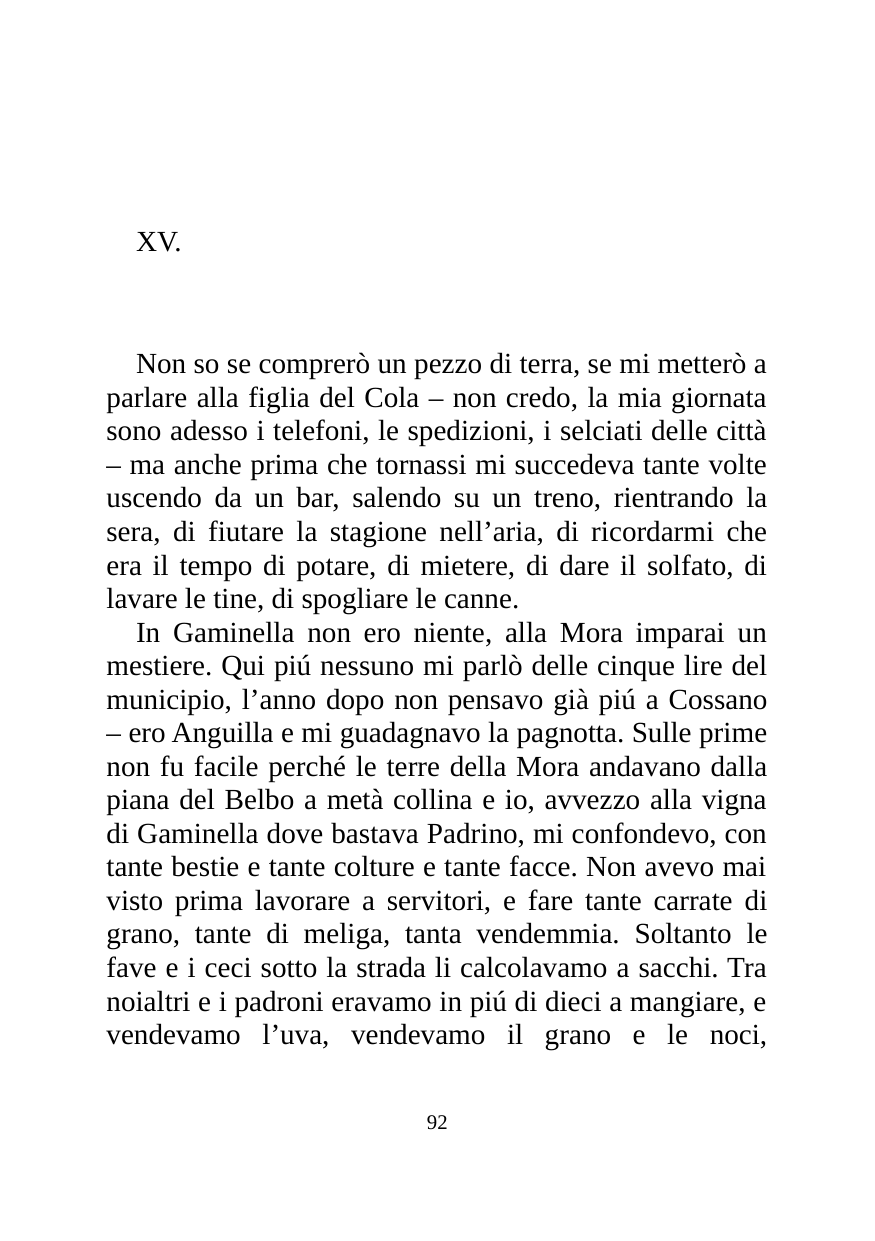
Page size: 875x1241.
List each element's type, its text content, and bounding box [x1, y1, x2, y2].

subtitle XV. [106, 224, 768, 258]
text Non so se comprerò un pezzo di terra, se mi metterò a parlare alla figlia del Cola – non credo, la mia giornata sono adesso i telefoni, le spedizioni, i selciati delle città – ma anche prima che tornassi mi succedeva tante volte uscendo da un bar, salendo su un treno, rientrando la sera, di fiutare la stagione nell’aria, di ricordarmi che era il tempo di potare, di mietere, di dare il solfato, di lavare le tine, di spogliare le canne. [106, 346, 768, 615]
text In Gaminella non ero niente, alla Mora imparai un mestiere. Qui piú nessuno mi parlò delle cinque lire del municipio, l’anno dopo non pensavo già piú a Cossano – ero Anguilla e mi guadagnavo la pagnotta. Sulle prime non fu facile perché le terre della Mora andavano dalla piana del Belbo a metà collina e io, avvezzo alla vigna di Gaminella dove bastava Padrino, mi confondevo, con tante bestie e tante colture e tante facce. Non avevo mai visto prima lavorare a servitori, e fare tante carrate di grano, tante di meliga, tanta vendemmia. Soltanto le fave e i ceci sotto la strada li calcolavamo a sacchi. Tra noialtri e i padroni eravamo in piú di dieci a mangiare, e vendevamo l’uva, vendevamo il grano e le noci, [106, 615, 768, 1051]
